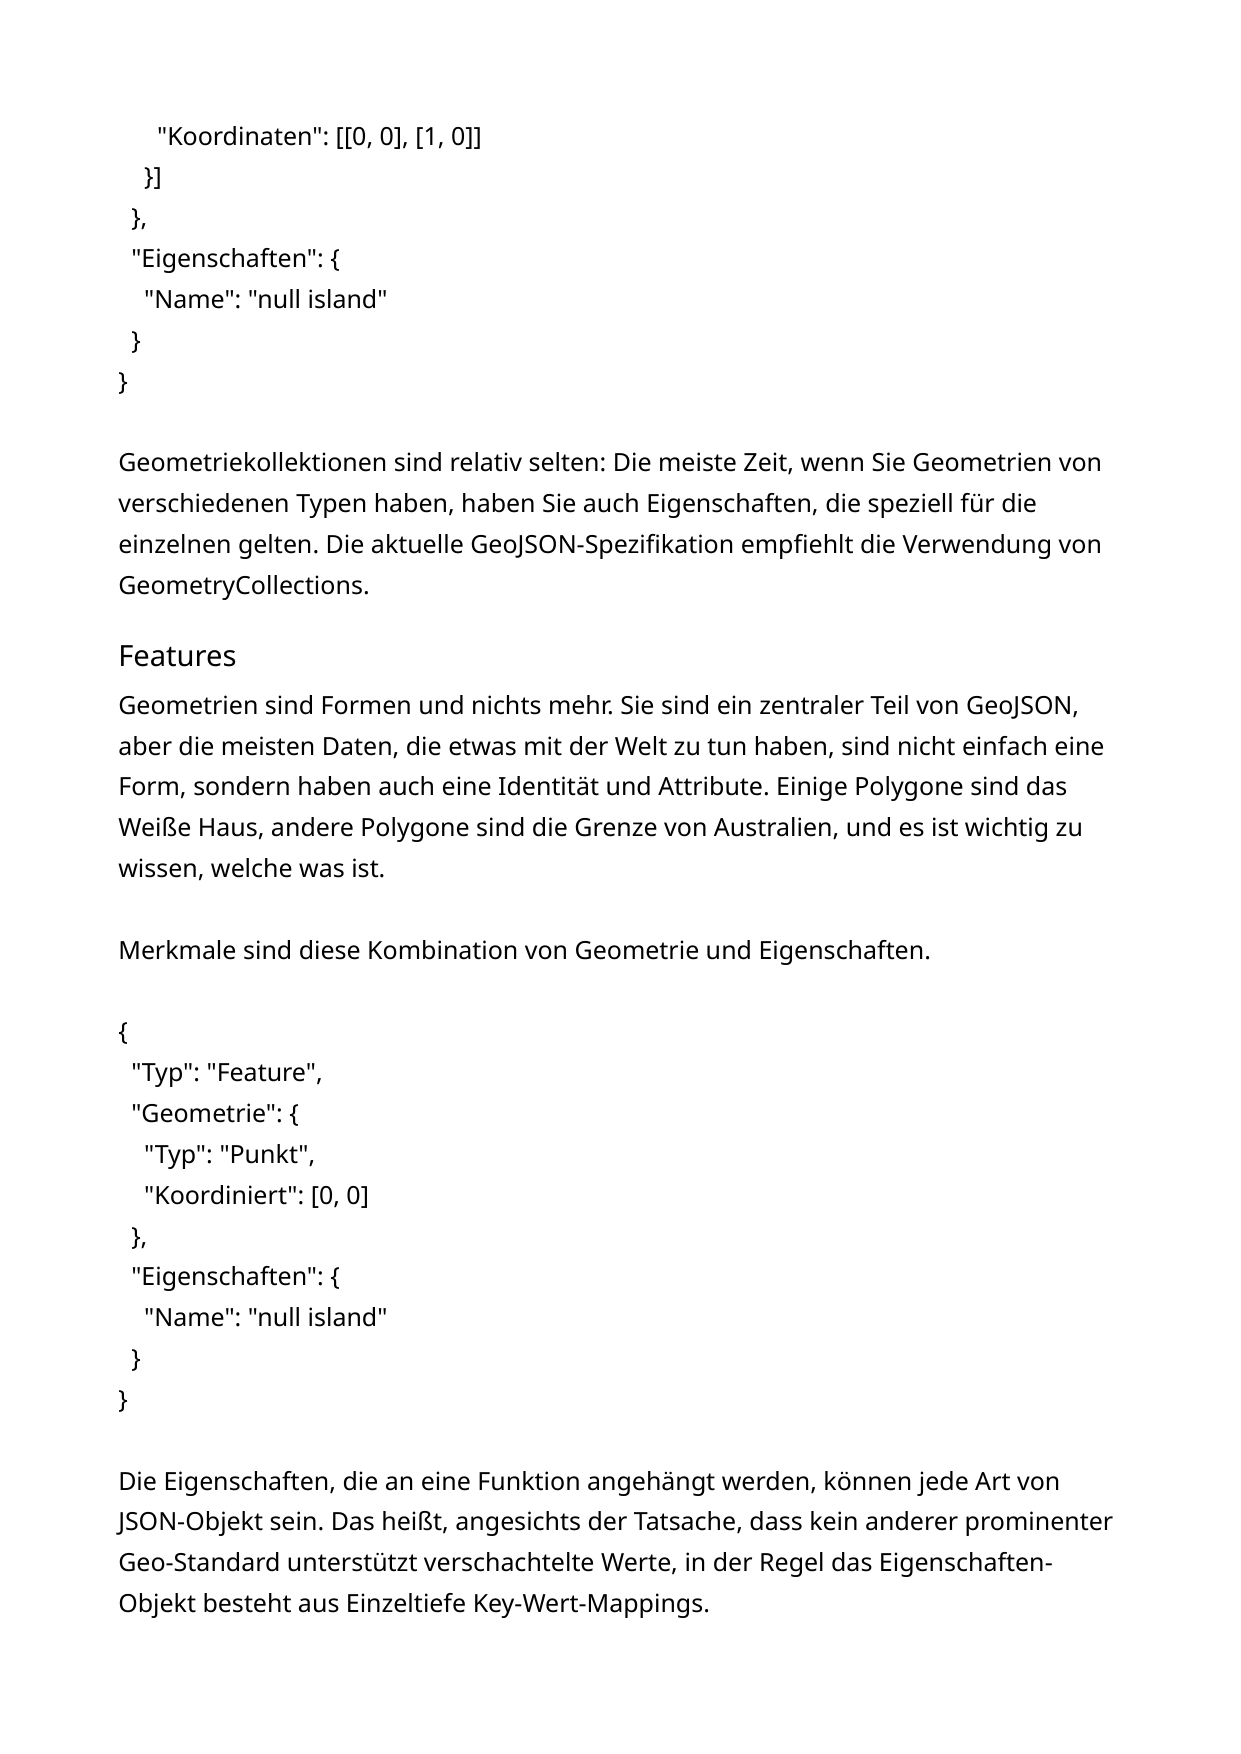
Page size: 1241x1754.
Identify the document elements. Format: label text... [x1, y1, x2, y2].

text Geometrien sind Formen und nichts mehr. Sie sind ein zentraler Teil von GeoJSON, aber die meisten Daten, die etwas mit der Welt zu tun haben, sind nicht einfach eine Form, sondern haben auch eine Identität und Attribute. Einige Polygone sind das Weiße Haus, andere Polygone sind die Grenze von Australien, und es ist wichtig zu wissen, welche was ist. Merkmale sind diese Kombination von Geometrie und Eigenschaften. { "Typ": "Feature", "Geometrie": { "Typ": "Punkt", "Koordiniert": [0, 0] }, "Eigenschaften": { "Name": "null island" } } Die Eigenschaften, die an eine Funktion angehängt werden, können jede Art von JSON-Objekt sein. Das heißt, angesichts der Tatsache, dass kein anderer prominenter Geo-Standard unterstützt verschachtelte Werte, in der Regel das Eigenschaften-Objekt besteht aus Einzeltiefe Key-Wert-Mappings. [118, 687, 1122, 1620]
subtitle Features [118, 635, 1122, 675]
text "Koordinaten": [[0, 0], [1, 0]] }] }, "Eigenschaften": { "Name": "null island" } } Geometriekollektionen sind relativ selten: Die meiste Zeit, wenn Sie Geometrien von verschiedenen Typen haben, haben Sie auch Eigenschaften, die speziell für die einzelnen gelten. Die aktuelle GeoJSON-Spezifikation empfiehlt die Verwendung von GeometryCollections. [118, 118, 1122, 601]
